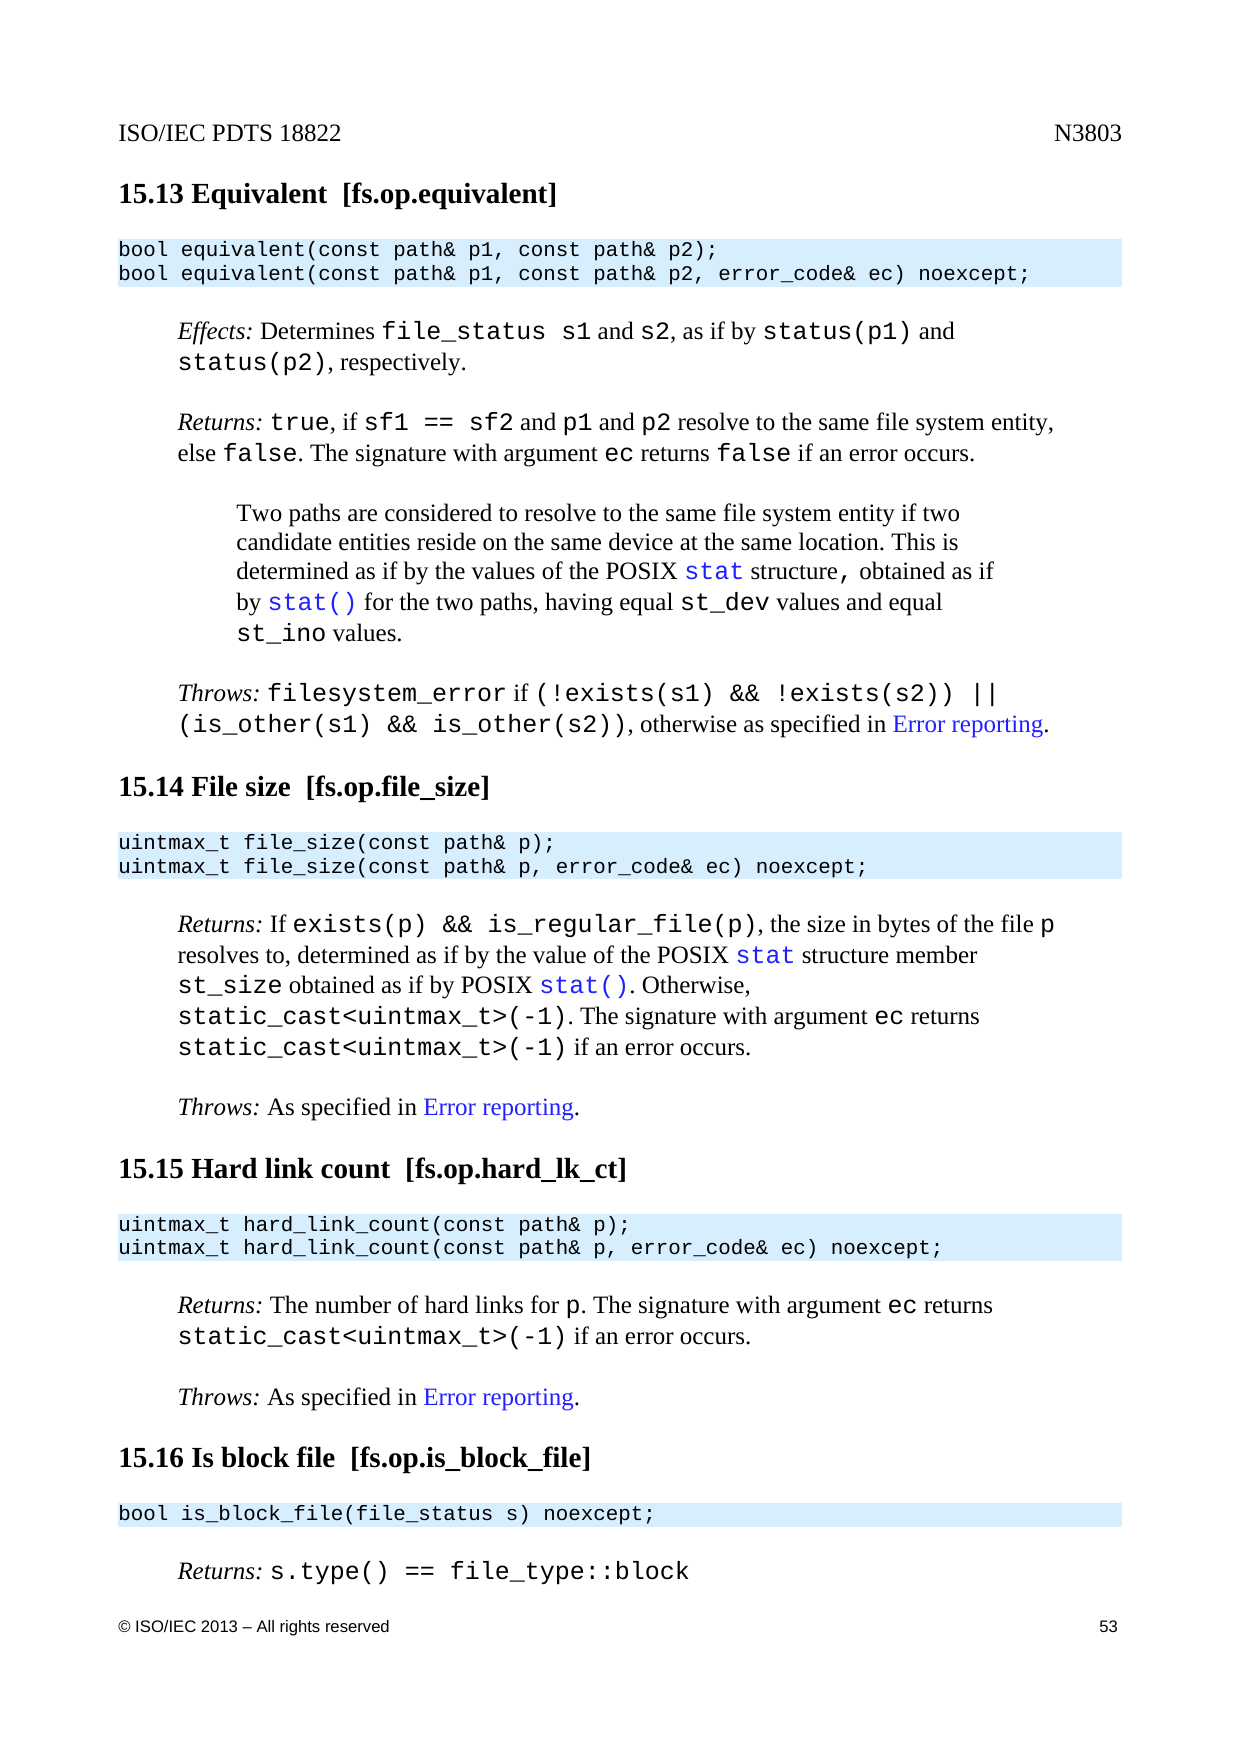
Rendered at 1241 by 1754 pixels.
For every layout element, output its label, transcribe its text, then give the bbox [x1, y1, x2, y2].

text Throws: As specified in Error reporting. [177, 1382, 1063, 1410]
text bool equivalent(const path& p1, const path& p2, error_code& ec) noexcept; [118, 263, 1122, 287]
text Returns: s.type() == file_type::block [177, 1556, 1063, 1587]
text uintmax_t hard_link_count(const path& p, error_code& ec) noexcept; [118, 1237, 1122, 1261]
text Throws: As specified in Error reporting. [177, 1092, 1063, 1121]
text bool equivalent(const path& p1, const path& p2); [118, 239, 1122, 263]
text uintmax_t hard_link_count(const path& p); [118, 1214, 1122, 1237]
text Returns: true, if sf1 == sf2 and p1 and p2 resolve to the same file system entity, else false. The signature with argument ec returns false if an error occurs. [177, 407, 1063, 469]
text uintmax_t file_size(const path& p, error_code& ec) noexcept; [118, 856, 1122, 879]
text Effects: Determines file_status s1 and s2, as if by status(p1) and status(p2), respectively. [177, 316, 1063, 378]
text Throws: filesystem_error if (!exists(s1) && !exists(s2)) || (is_other(s1) && is_other(s2)), otherwise as specified in Error reporting. [177, 678, 1063, 739]
text Returns: The number of hard links for p. The signature with argument ec returns static_cast<uintmax_t>(-1) if an error occurs. [177, 1291, 1063, 1352]
subtitle 15.16 Is block file [fs.op.is_block_file] [118, 1440, 1122, 1473]
subtitle 15.14 File size [fs.op.file_size] [118, 769, 1122, 803]
subtitle 15.15 Hard link count [fs.op.hard_lk_ct] [118, 1151, 1122, 1184]
subtitle 15.13 Equivalent [fs.op.equivalent] [118, 176, 1122, 210]
text Two paths are considered to resolve to the same file system entity if two candidate entities reside on the same device at the same location. This is determined as if by the values of the POSIX stat structure, obtained as if by stat() for the two paths, having equal st_dev values and equal st_ino values. [236, 498, 1004, 648]
text bool is_block_file(file_status s) noexcept; [118, 1503, 1122, 1527]
text uintmax_t file_size(const path& p); [118, 832, 1122, 856]
text Returns: If exists(p) && is_regular_file(p), the size in bytes of the file p resolves to, determined as if by the value of the POSIX stat structure member st_size obtained as if by POSIX stat(). Otherwise, static_cast<uintmax_t>(-1). The signature with argument ec returns static_cast<uintmax_t>(-1) if an error occurs. [177, 909, 1063, 1063]
